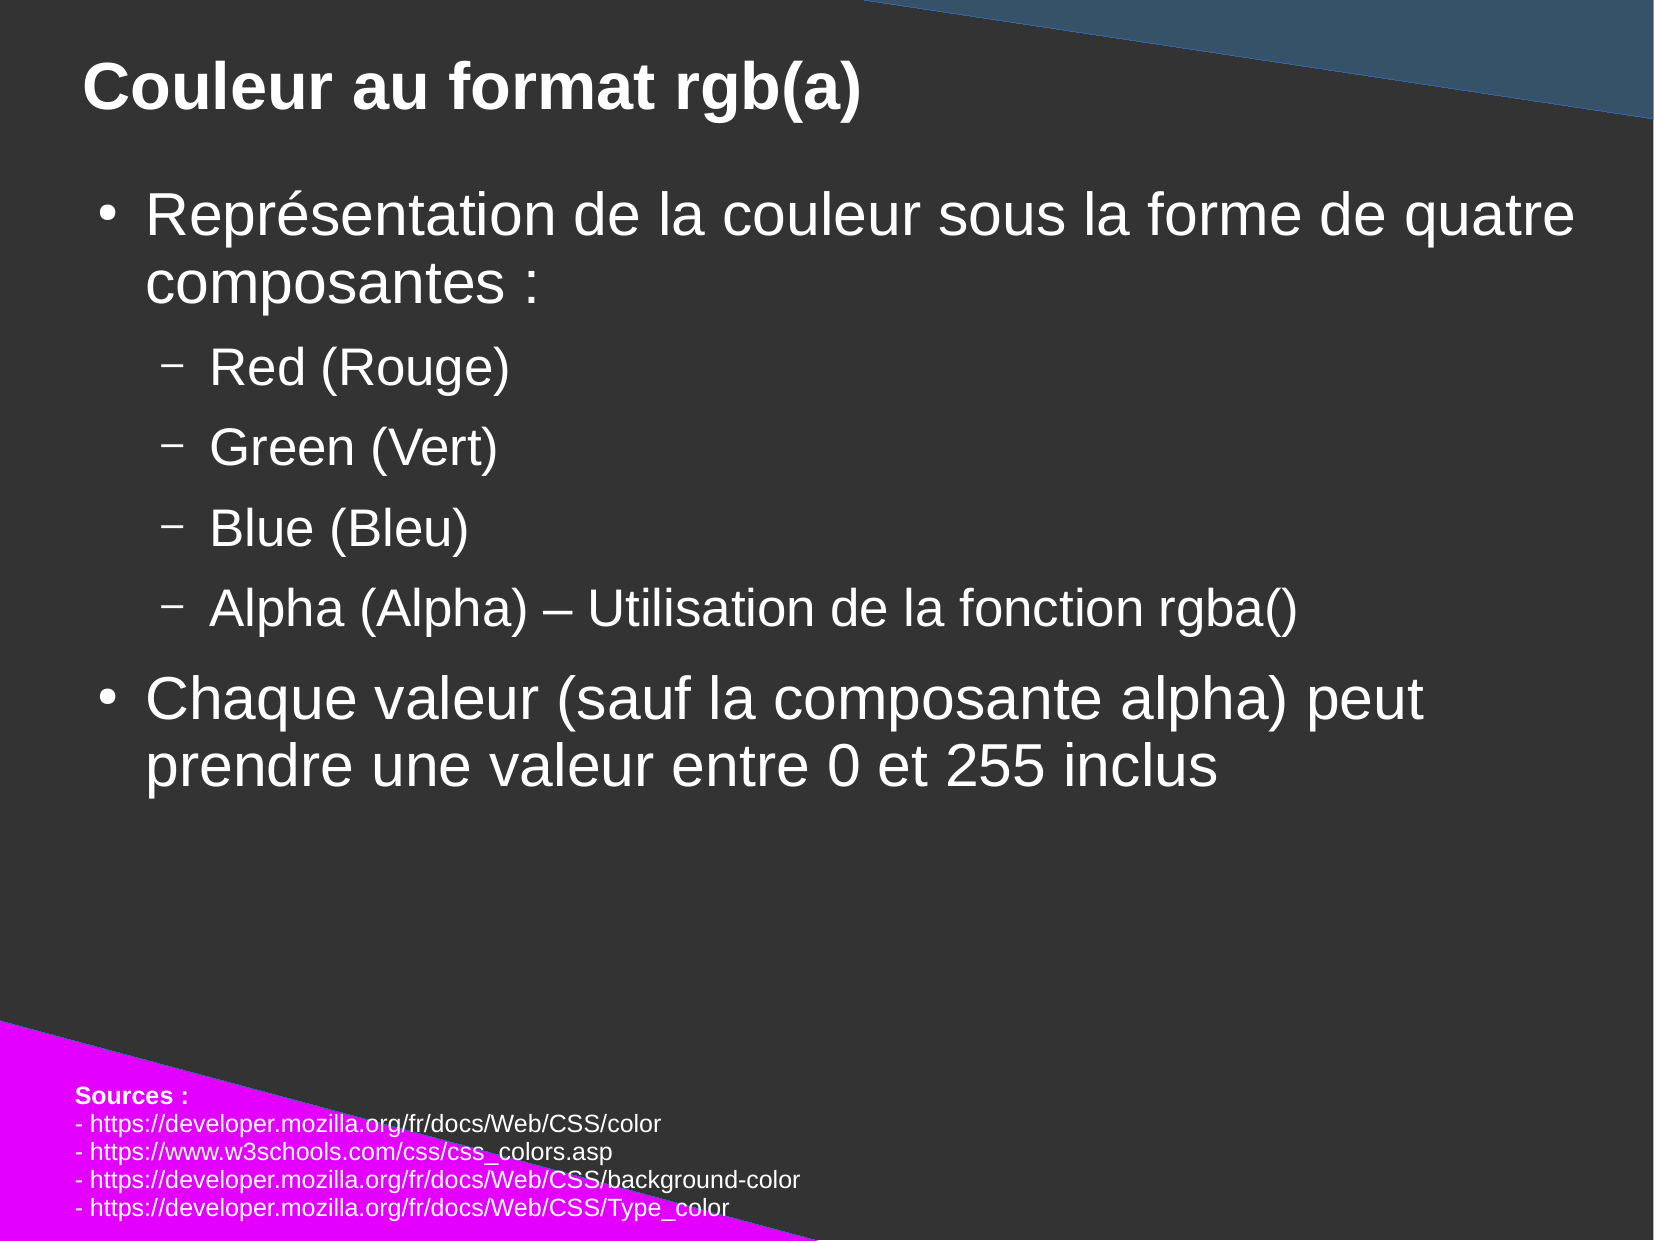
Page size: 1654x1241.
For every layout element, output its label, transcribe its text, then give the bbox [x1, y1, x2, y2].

text_box [0, 1020, 199, 1241]
text_box [864, 0, 1654, 119]
text_box Sources : - https://developer.mozilla.org/fr/docs/Web/CSS/color - https://www.w3schools.com/css/css_colors.asp - https://developer.mozilla.org/fr/docs/Web/CSS/background-color - https://developer.mozilla.org/fr/docs/Web/CSS/Type_color [60, 1074, 1546, 1241]
list Représentation de la couleur sous la forme de quatre composantes : Red (Rouge) Green (Vert) Blue (Bleu) Alpha (Alpha) – Utilisation de la fonction rgba() Chaque valeur (sauf la composante alpha) peut prendre une valeur entre 0 et 255 inclus [80, 180, 1605, 804]
title Couleur au format rgb(a) [82, 49, 1571, 162]
